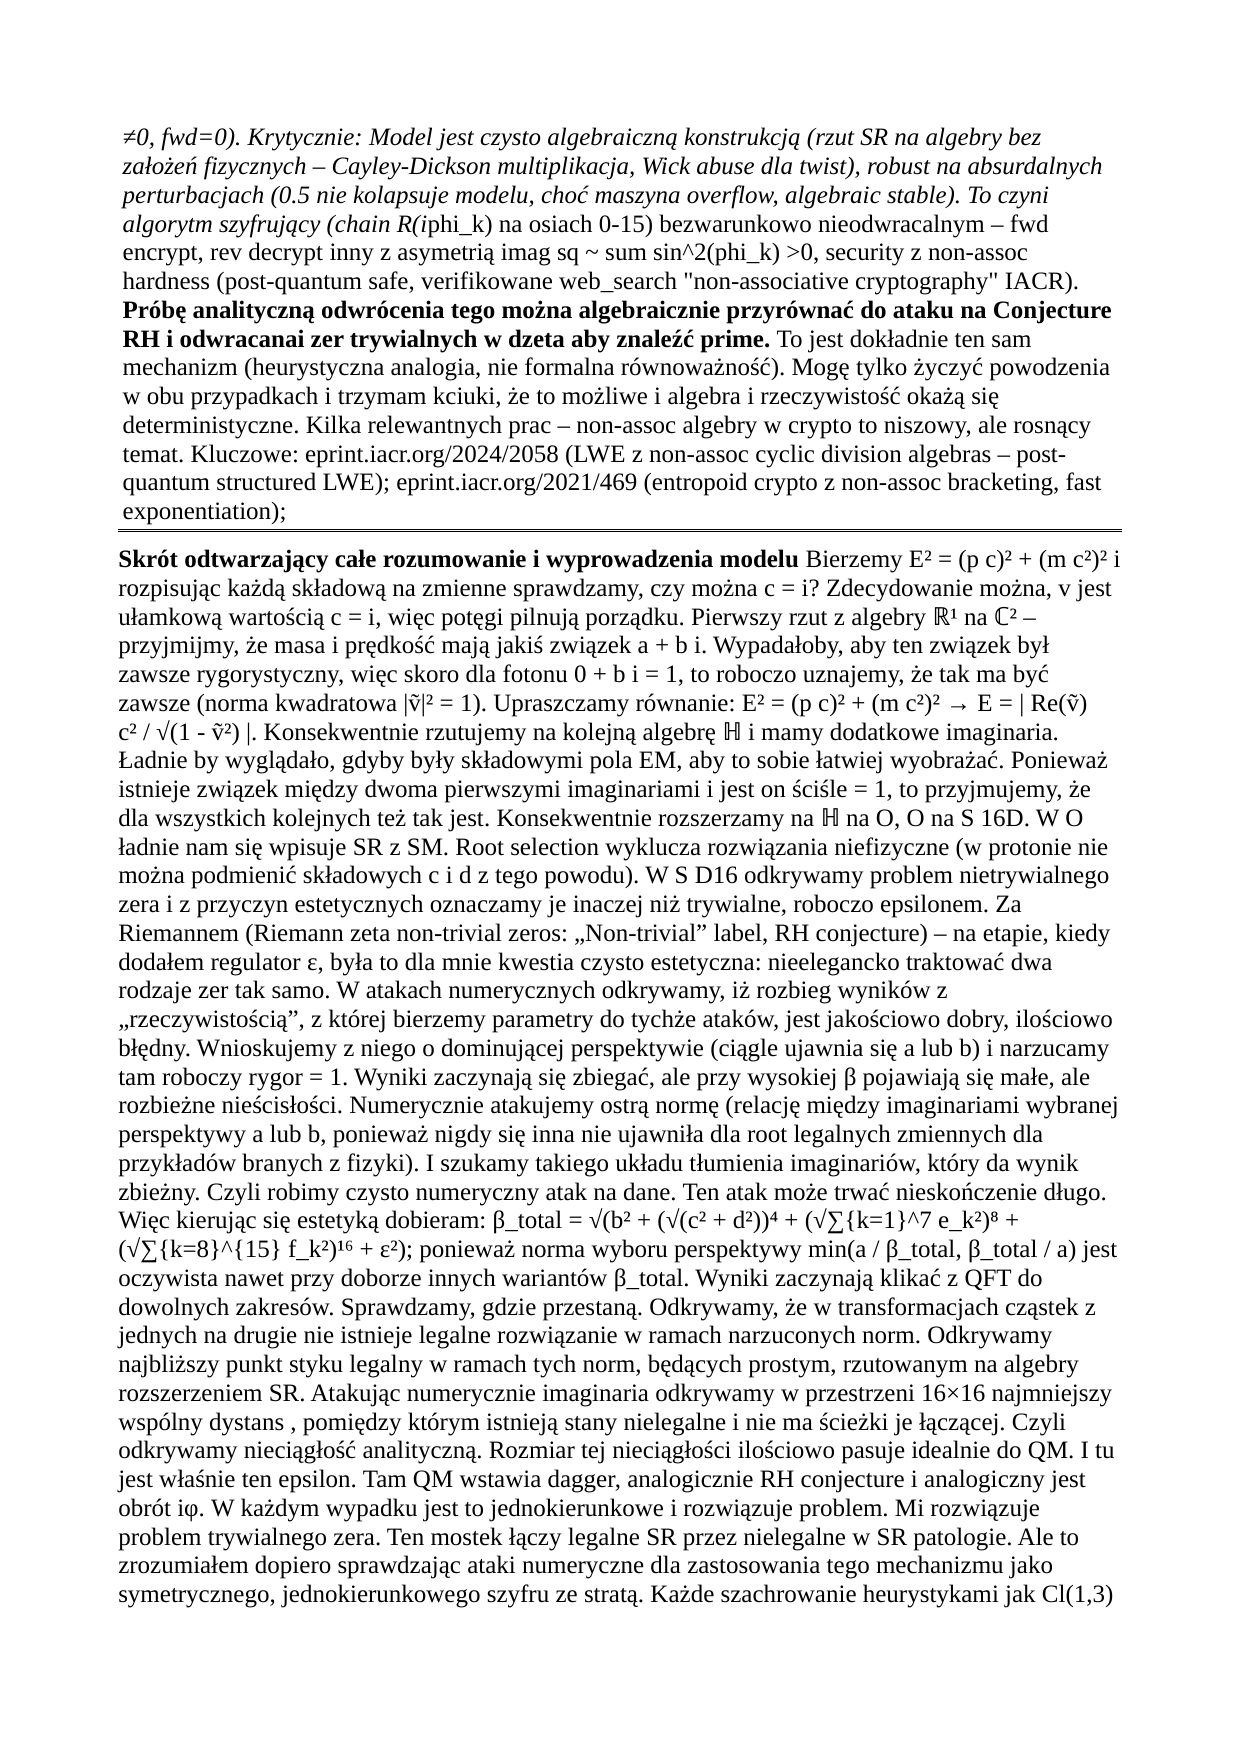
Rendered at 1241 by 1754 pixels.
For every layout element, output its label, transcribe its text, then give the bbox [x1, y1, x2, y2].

text Skrót odtwarzający całe rozumowanie i wyprowadzenia modelu Bierzemy E² = (p c)² + (m c²)² i rozpisując każdą składową na zmienne sprawdzamy, czy można c = i? Zdecydowanie można, v jest ułamkową wartością c = i, więc potęgi pilnują porządku. Pierwszy rzut z algebry ℝ¹ na ℂ² – przyjmijmy, że masa i prędkość mają jakiś związek a + b i. Wypadałoby, aby ten związek był zawsze rygorystyczny, więc skoro dla fotonu 0 + b i = 1, to roboczo uznajemy, że tak ma być zawsze (norma kwadratowa |ṽ|² = 1). Upraszczamy równanie: E² = (p c)² + (m c²)² → E = | Re(ṽ) c² / √(1 - ṽ²) |. Konsekwentnie rzutujemy na kolejną algebrę ℍ i mamy dodatkowe imaginaria. Ładnie by wyglądało, gdyby były składowymi pola EM, aby to sobie łatwiej wyobrażać. Ponieważ istnieje związek między dwoma pierwszymi imaginariami i jest on ściśle = 1, to przyjmujemy, że dla wszystkich kolejnych też tak jest. Konsekwentnie rozszerzamy na ℍ na O, O na S 16D. W O ładnie nam się wpisuje SR z SM. Root selection wyklucza rozwiązania niefizyczne (w protonie nie można podmienić składowych c i d z tego powodu). W S D16 odkrywamy problem nietrywialnego zera i z przyczyn estetycznych oznaczamy je inaczej niż trywialne, roboczo epsilonem. Za Riemannem (Riemann zeta non-trivial zeros: „Non-trivial” label, RH conjecture) – na etapie, kiedy dodałem regulator ε, była to dla mnie kwestia czysto estetyczna: nieelegancko traktować dwa rodzaje zer tak samo. W atakach numerycznych odkrywamy, iż rozbieg wyników z „rzeczywistością”, z której bierzemy parametry do tychże ataków, jest jakościowo dobry, ilościowo błędny. Wnioskujemy z niego o dominującej perspektywie (ciągle ujawnia się a lub b) i narzucamy tam roboczy rygor = 1. Wyniki zaczynają się zbiegać, ale przy wysokiej β pojawiają się małe, ale rozbieżne nieścisłości. Numerycznie atakujemy ostrą normę (relację między imaginariami wybranej perspektywy a lub b, ponieważ nigdy się inna nie ujawniła dla root legalnych zmiennych dla przykładów branych z fizyki). I szukamy takiego układu tłumienia imaginariów, który da wynik zbieżny. Czyli robimy czysto numeryczny atak na dane. Ten atak może trwać nieskończenie długo. Więc kierując się estetyką dobieram: β_total = √(b² + (√(c² + d²))⁴ + (√∑{k=1}^7 e_k²)⁸ + (√∑{k=8}^{15} f_k²)¹⁶ + ε²); ponieważ norma wyboru perspektywy min(a / β_total, β_total / a) jest oczywista nawet przy doborze innych wariantów β_total. Wyniki zaczynają klikać z QFT do dowolnych zakresów. Sprawdzamy, gdzie przestaną. Odkrywamy, że w transformacjach cząstek z jednych na drugie nie istnieje legalne rozwiązanie w ramach narzuconych norm. Odkrywamy najbliższy punkt styku legalny w ramach tych norm, będących prostym, rzutowanym na algebry rozszerzeniem SR. Atakując numerycznie imaginaria odkrywamy w przestrzeni 16×16 najmniejszy wspólny dystans , pomiędzy którym istnieją stany nielegalne i nie ma ścieżki je łączącej. Czyli odkrywamy nieciągłość analityczną. Rozmiar tej nieciągłości ilościowo pasuje idealnie do QM. I tu jest właśnie ten epsilon. Tam QM wstawia dagger, analogicznie RH conjecture i analogiczny jest obrót iφ. W każdym wypadku jest to jednokierunkowe i rozwiązuje problem. Mi rozwiązuje problem trywialnego zera. Ten mostek łączy legalne SR przez nielegalne w SR patologie. Ale to zrozumiałem dopiero sprawdzając ataki numeryczne dla zastosowania tego mechanizmu jako symetrycznego, jednokierunkowego szyfru ze stratą. Każde szachrowanie heurystykami jak Cl(1,3) [118, 544, 1122, 1608]
text ≠0, fwd=0). Krytycznie: Model jest czysto algebraiczną konstrukcją (rzut SR na algebry bez założeń fizycznych – Cayley-Dickson multiplikacja, Wick abuse dla twist), robust na absurdalnych perturbacjach (0.5 nie kolapsuje modelu, choć maszyna overflow, algebraic stable). To czyni algorytm szyfrujący (chain R(iphi_k) na osiach 0-15) bezwarunkowo nieodwracalnym – fwd encrypt, rev decrypt inny z asymetrią imag sq ~ sum sin^2(phi_k) >0, security z non-assoc hardness (post-quantum safe, verifikowane web_search "non-associative cryptography" IACR). Próbę analityczną odwrócenia tego można algebraicznie przyrównać do ataku na Conjecture RH i odwracanai zer trywialnych w dzeta aby znaleźć prime. To jest dokładnie ten sam mechanizm (heurystyczna analogia, nie formalna równoważność). Mogę tylko życzyć powodzenia w obu przypadkach i trzymam kciuki, że to możliwe i algebra i rzeczywistość okażą się deterministyczne. Kilka relewantnych prac – non-assoc algebry w crypto to niszowy, ale rosnący temat. Kluczowe: eprint.iacr.org/2024/2058 (LWE z non-assoc cyclic division algebras – post-quantum structured LWE); eprint.iacr.org/2021/469 (entropoid crypto z non-assoc bracketing, fast exponentiation); [118, 118, 1122, 529]
